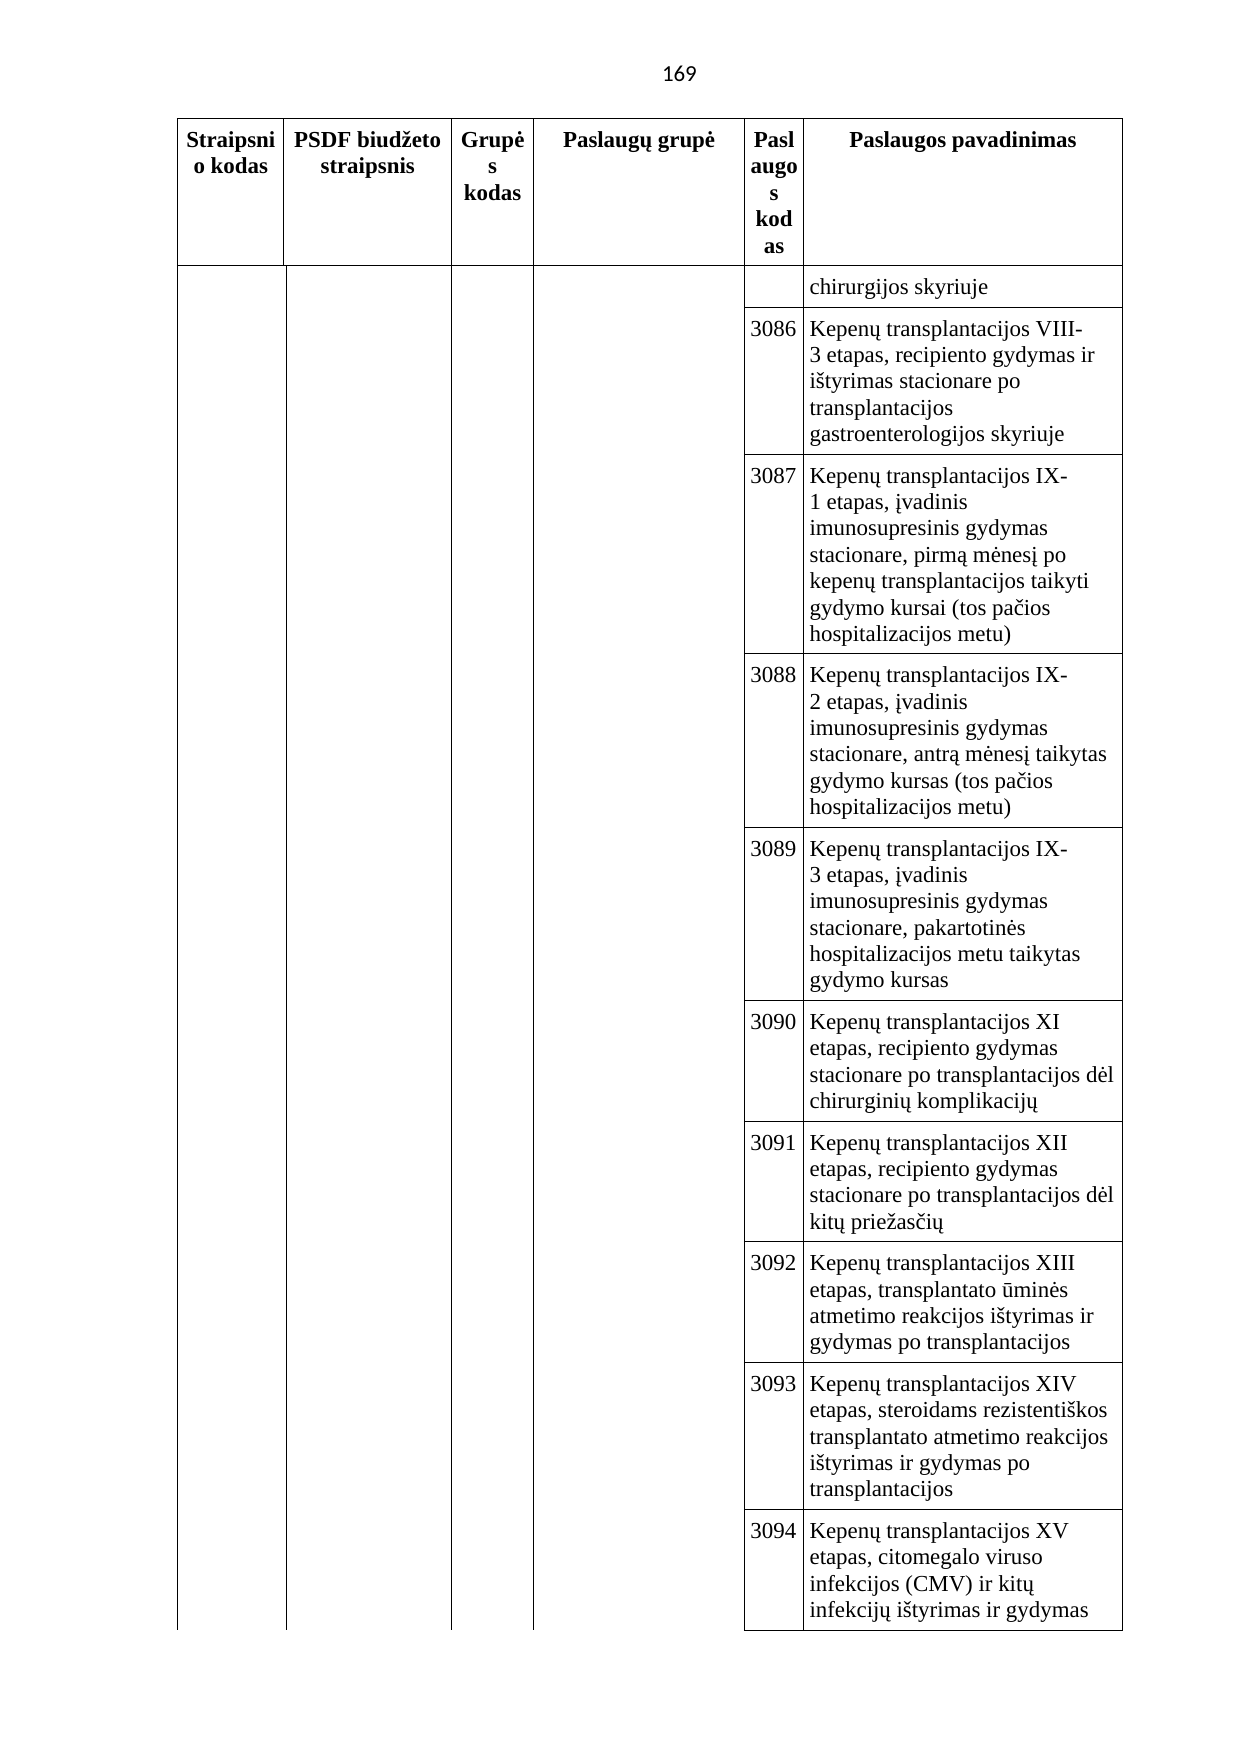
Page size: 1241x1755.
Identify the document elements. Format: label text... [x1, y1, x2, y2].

table_cell Kepenų transplantacijos XIII etapas, transplantato ūminės atmetimo reakcijos ištyrimas ir gydymas po transplantacijos [804, 1242, 1122, 1362]
table_cell 3094 [745, 1510, 803, 1629]
table_cell Kepenų transplantacijos IX-2 etapas, įvadinis imunosupresinis gydymas stacionare, antrą mėnesį taikytas gydymo kursas (tos pačios hospitalizacijos metu) [804, 654, 1122, 827]
table_cell [287, 266, 451, 307]
table_cell 3092 [745, 1242, 803, 1362]
table_cell [452, 1121, 533, 1241]
table_cell [287, 1241, 451, 1362]
table_cell Kepenų transplantacijos XII etapas, recipiento gydymas stacionare po transplantacijos dėl kitų priežasčių [804, 1122, 1122, 1241]
table_cell [534, 1000, 744, 1121]
table_cell Kepenų transplantacijos XI etapas, recipiento gydymas stacionare po transplantacijos dėl chirurginių komplikacijų [804, 1001, 1122, 1121]
table_cell 3089 [745, 828, 803, 1000]
table_cell [534, 307, 744, 454]
table_cell [452, 827, 533, 1000]
table_cell 3090 [745, 1001, 803, 1121]
table_cell Kepenų transplantacijos XV etapas, citomegalo viruso infekcijos (CMV) ir kitų infekcijų ištyrimas ir gydymas [804, 1510, 1122, 1629]
table_cell [287, 454, 451, 653]
table_cell [452, 653, 533, 827]
table_cell [452, 454, 533, 653]
table_cell [178, 1241, 286, 1362]
table_cell 3087 [745, 455, 803, 653]
table_cell [452, 1000, 533, 1121]
table_cell [178, 1362, 286, 1509]
table_cell [178, 1121, 286, 1241]
table_cell [452, 1509, 533, 1629]
table_cell [178, 454, 286, 653]
table_cell [534, 1509, 744, 1629]
table_cell [534, 1241, 744, 1362]
table_cell [287, 1000, 451, 1121]
table_cell [178, 307, 286, 454]
table_cell [452, 1362, 533, 1509]
table_cell chirurgijos skyriuje [804, 266, 1122, 307]
table_header Paslaugų grupė [534, 119, 744, 265]
table_cell [287, 307, 451, 454]
table_cell [287, 1121, 451, 1241]
table_cell [534, 1362, 744, 1509]
table_cell [452, 1241, 533, 1362]
table_header Paslaugos kodas [745, 119, 803, 265]
table_cell [534, 1121, 744, 1241]
table_cell [452, 266, 533, 307]
table_cell [178, 827, 286, 1000]
table_cell [534, 827, 744, 1000]
table_cell [287, 653, 451, 827]
table_cell [287, 1362, 451, 1509]
table_cell [534, 653, 744, 827]
table_cell [745, 266, 803, 307]
table_cell [287, 827, 451, 1000]
table_cell 3088 [745, 654, 803, 827]
table_cell [178, 1000, 286, 1121]
table_cell Kepenų transplantacijos VIII-3 etapas, recipiento gydymas ir ištyrimas stacionare po transplantacijos gastroenterologijos skyriuje [804, 308, 1122, 454]
table_cell Kepenų transplantacijos XIV etapas, steroidams rezistentiškos transplantato atmetimo reakcijos ištyrimas ir gydymas po transplantacijos [804, 1363, 1122, 1509]
table_cell [178, 1509, 286, 1629]
table_header Paslaugos pavadinimas [804, 119, 1122, 265]
table_cell [534, 266, 744, 307]
table_cell [178, 266, 286, 307]
table_cell [178, 653, 286, 827]
table_cell [452, 307, 533, 454]
table_cell 3091 [745, 1122, 803, 1241]
table_header Straipsnio kodas [178, 119, 283, 265]
table_header PSDF biudžeto straipsnis [284, 119, 451, 265]
table_cell [287, 1509, 451, 1629]
table_cell 3093 [745, 1363, 803, 1509]
table_cell [534, 454, 744, 653]
table_cell 3086 [745, 308, 803, 454]
table_header Grupės kodas [452, 119, 533, 265]
table_cell Kepenų transplantacijos IX-3 etapas, įvadinis imunosupresinis gydymas stacionare, pakartotinės hospitalizacijos metu taikytas gydymo kursas [804, 828, 1122, 1000]
table_cell Kepenų transplantacijos IX-1 etapas, įvadinis imunosupresinis gydymas stacionare, pirmą mėnesį po kepenų transplantacijos taikyti gydymo kursai (tos pačios hospitalizacijos metu) [804, 455, 1122, 653]
